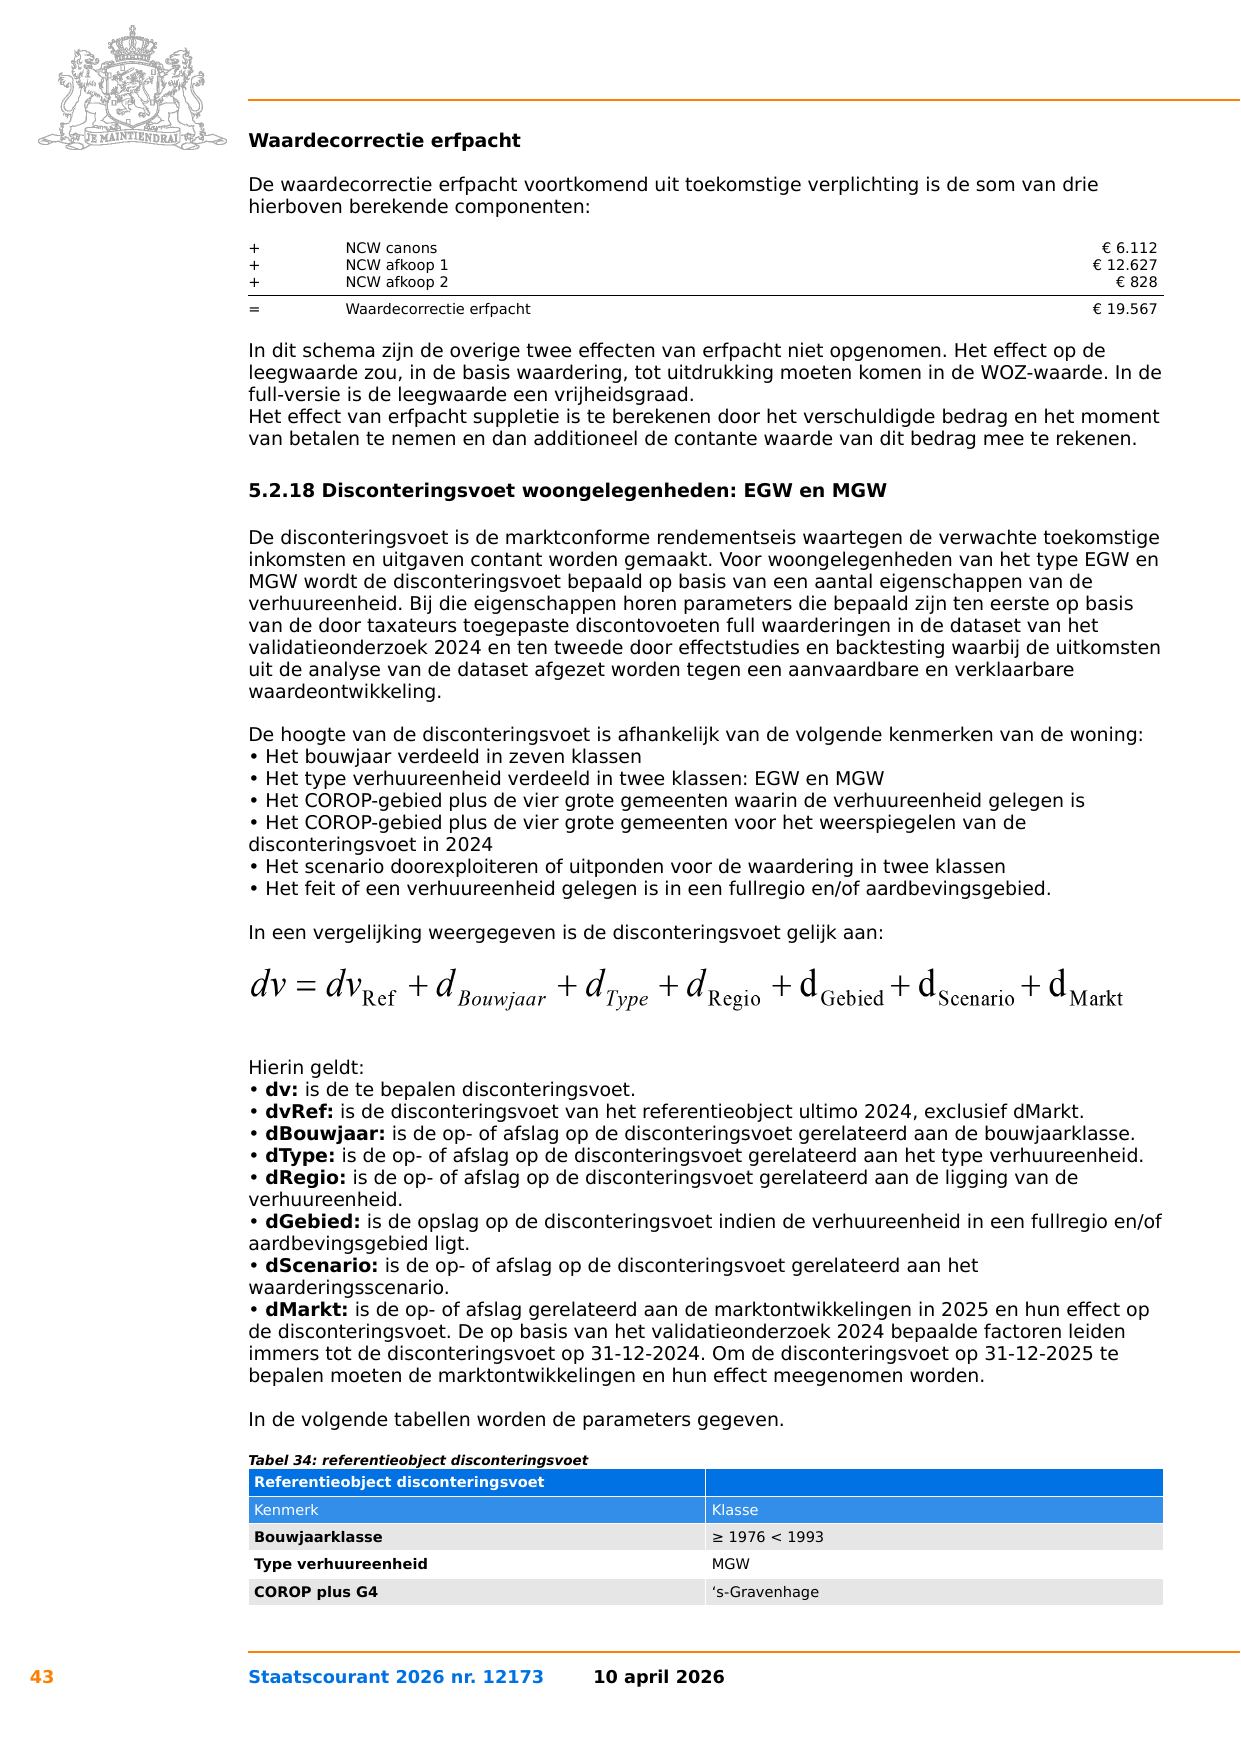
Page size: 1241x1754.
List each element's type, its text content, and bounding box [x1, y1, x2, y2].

text De waardecorrectie erfpacht voortkomend uit toekomstige verplichting is de som van drie hierboven berekende componenten: [248, 174, 1163, 218]
table_cell NCW afkoop 1 [340, 257, 1072, 273]
table_cell € 19.567 [1072, 296, 1163, 318]
table_cell Bouwjaarklasse [249, 1524, 705, 1550]
text In een vergelijking weergegeven is de disconteringsvoet gelijk aan: [248, 922, 1163, 944]
text • dRegio: is de op- of afslag op de disconteringsvoet gerelateerd aan de ligging van de verhuureenheid. [248, 1167, 1163, 1211]
text • dv: is de te bepalen disconteringsvoet. [248, 1079, 1163, 1101]
text In dit schema zijn de overige twee effecten van erfpacht niet opgenomen. Het effect op de leegwaarde zou, in de basis waardering, tot uitdrukking moeten komen in de WOZ-waarde. In de full-versie is de leegwaarde een vrijheidsgraad. [248, 340, 1163, 406]
table_cell = [248, 296, 339, 318]
table_cell + [248, 257, 339, 273]
table_cell NCW afkoop 2 [340, 274, 1072, 295]
text • dType: is de op- of afslag op de disconteringsvoet gerelateerd aan het type verhuureenheid. [248, 1145, 1163, 1167]
text • dBouwjaar: is de op- of afslag op de disconteringsvoet gerelateerd aan de bouwjaarklasse. [248, 1123, 1163, 1145]
table_cell ‘s-Gravenhage [706, 1579, 1163, 1605]
text Het effect van erfpacht suppletie is te berekenen door het verschuldigde bedrag en het moment van betalen te nemen en dan additioneel de contante waarde van dit bedrag mee te rekenen. [248, 406, 1163, 450]
text De hoogte van de disconteringsvoet is afhankelijk van de volgende kenmerken van de woning: [248, 724, 1163, 746]
table_cell Type verhuureenheid [249, 1551, 705, 1578]
text • Het bouwjaar verdeeld in zeven klassen [248, 746, 1163, 768]
picture [38, 25, 227, 150]
subtitle Waardecorrectie erfpacht [248, 130, 1163, 152]
text • dGebied: is de opslag op de disconteringsvoet indien de verhuureenheid in een fullregio en/of aardbevingsgebied ligt. [248, 1211, 1163, 1255]
text • Het COROP-gebied plus de vier grote gemeenten voor het weerspiegelen van de disconteringsvoet in 2024 [248, 812, 1163, 856]
table_cell € 12.627 [1072, 257, 1163, 273]
subtitle 5.2.18 Disconteringsvoet woongelegenheden: EGW en MGW [248, 480, 1163, 502]
table_cell € 828 [1072, 274, 1163, 295]
text Hierin geldt: [248, 1057, 1163, 1079]
table_cell [706, 1469, 1163, 1496]
text • Het feit of een verhuureenheid gelegen is in een fullregio en/of aardbevingsgebied. [248, 878, 1163, 900]
text • Het scenario doorexploiteren of uitponden voor de waardering in twee klassen [248, 856, 1163, 878]
table_header € 6.112 [1072, 240, 1163, 257]
text • dMarkt: is de op- of afslag gerelateerd aan de marktontwikkelingen in 2025 en hun effect op de disconteringsvoet. De op basis van het validatieonderzoek 2024 bepaalde factoren leiden immers tot de disconteringsvoet op 31-12-2024. Om de disconteringsvoet op 31-12-2025 te bepalen moeten de marktontwikkelingen en hun effect meegenomen worden. [248, 1299, 1163, 1387]
table_cell + [248, 274, 339, 295]
table_cell MGW [706, 1551, 1163, 1578]
text • Het type verhuureenheid verdeeld in twee klassen: EGW en MGW [248, 768, 1163, 790]
text • Het COROP-gebied plus de vier grote gemeenten waarin de verhuureenheid gelegen is [248, 790, 1163, 812]
table_cell Klasse [706, 1497, 1163, 1523]
text • dScenario: is de op- of afslag op de disconteringsvoet gerelateerd aan het waarderingsscenario. [248, 1255, 1163, 1299]
table_cell Kenmerk [249, 1497, 705, 1523]
text In de volgende tabellen worden de parameters gegeven. [248, 1409, 1163, 1431]
text De disconteringsvoet is de marktconforme rendementseis waartegen de verwachte toekomstige inkomsten en uitgaven contant worden gemaakt. Voor woongelegenheden van het type EGW en MGW wordt de disconteringsvoet bepaald op basis van een aantal eigenschappen van de verhuureenheid. Bij die eigenschappen horen parameters die bepaald zijn ten eerste op basis van de door taxateurs toegepaste discontovoeten full waarderingen in de dataset van het validatieonderzoek 2024 en ten tweede door effectstudies en backtesting waarbij de uitkomsten uit de analyse van de dataset afgezet worden tegen een aanvaardbare en verklaarbare waardeontwikkeling. [248, 527, 1163, 702]
table_cell COROP plus G4 [249, 1579, 705, 1605]
table_header Tabel 34: referentieobject disconteringsvoet [248, 1453, 1163, 1468]
table_cell Waardecorrectie erfpacht [340, 296, 1072, 318]
table_header + [248, 240, 339, 257]
table_cell Referentieobject disconteringsvoet [249, 1469, 705, 1496]
table_cell ≥ 1976 < 1993 [706, 1524, 1163, 1550]
picture [248, 966, 1128, 1014]
text • dvRef: is de disconteringsvoet van het referentieobject ultimo 2024, exclusief dMarkt. [248, 1101, 1163, 1123]
table_header NCW canons [340, 240, 1072, 257]
